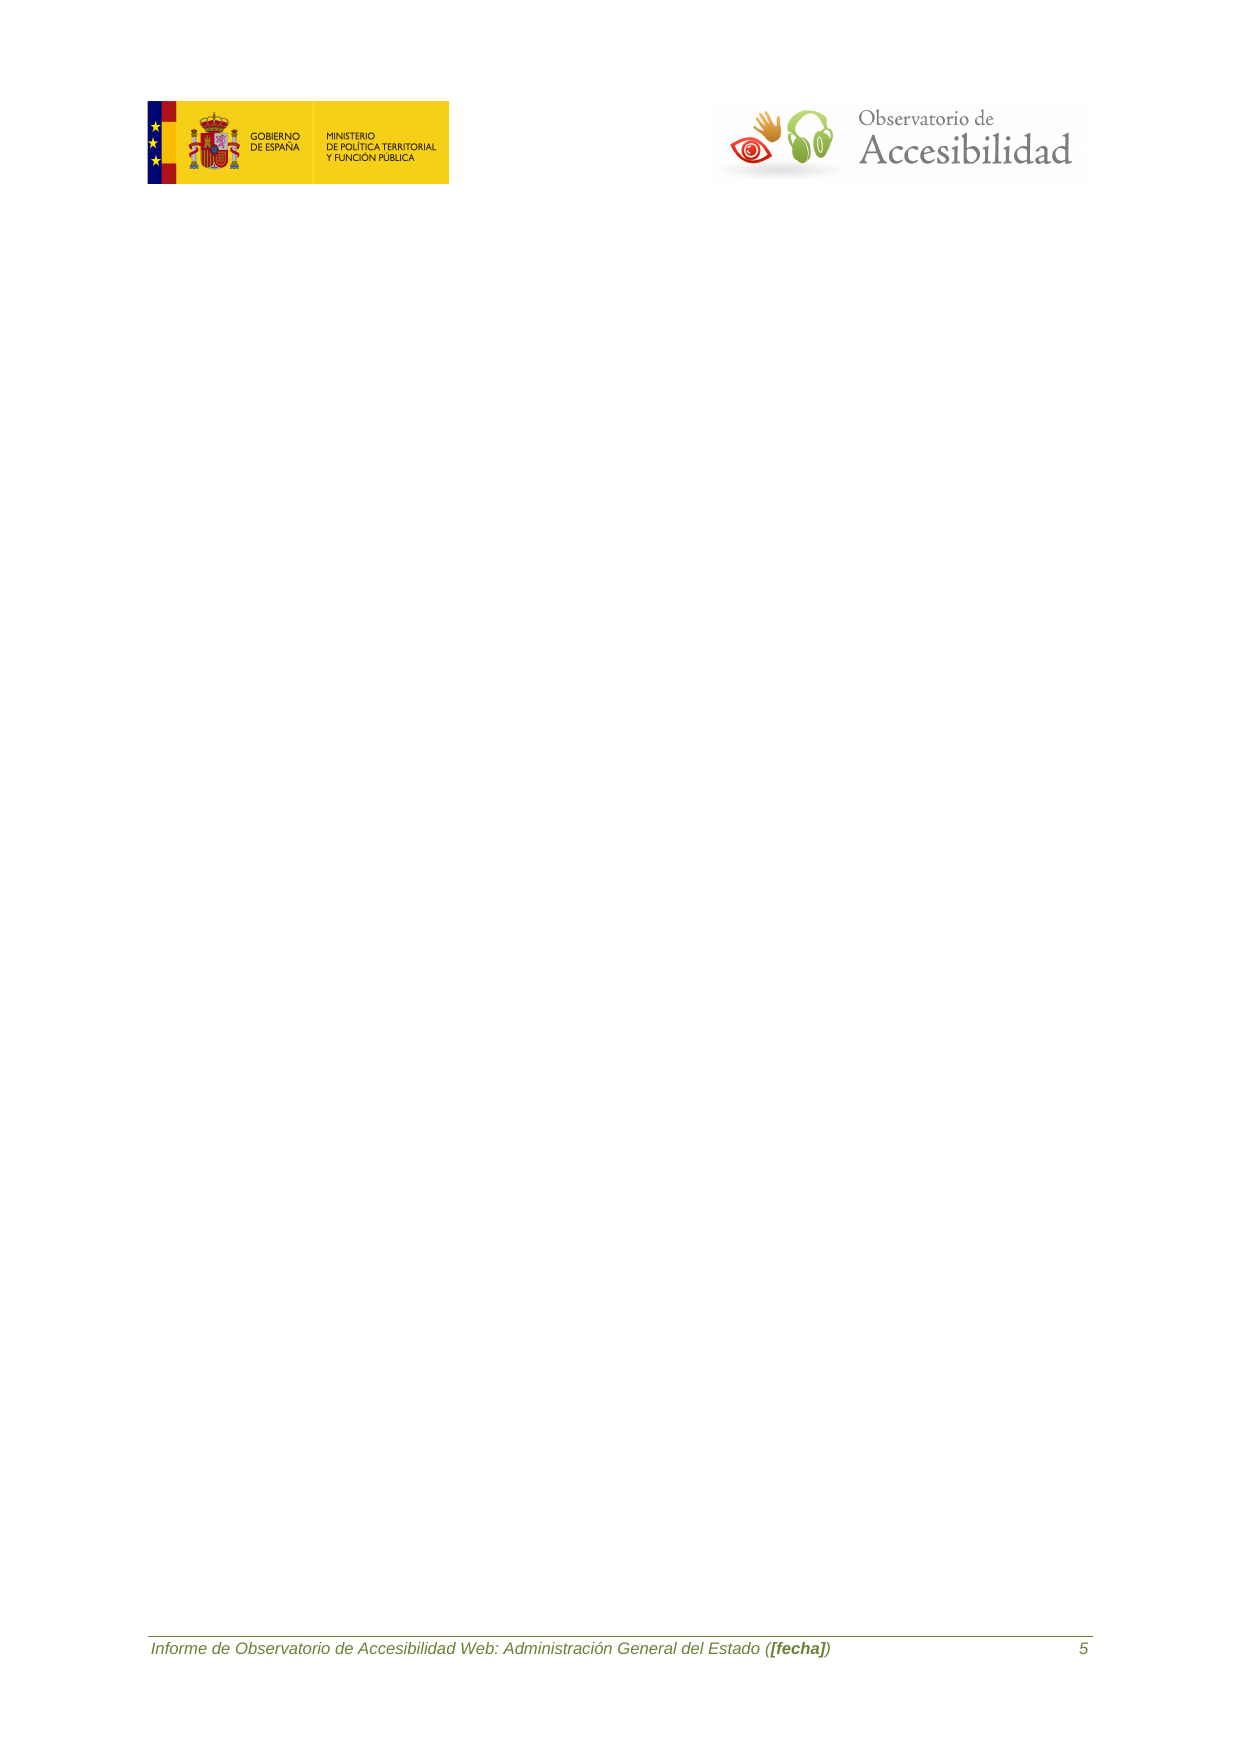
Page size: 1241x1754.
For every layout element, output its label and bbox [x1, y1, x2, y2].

picture [710, 101, 1086, 184]
picture [147, 101, 450, 184]
